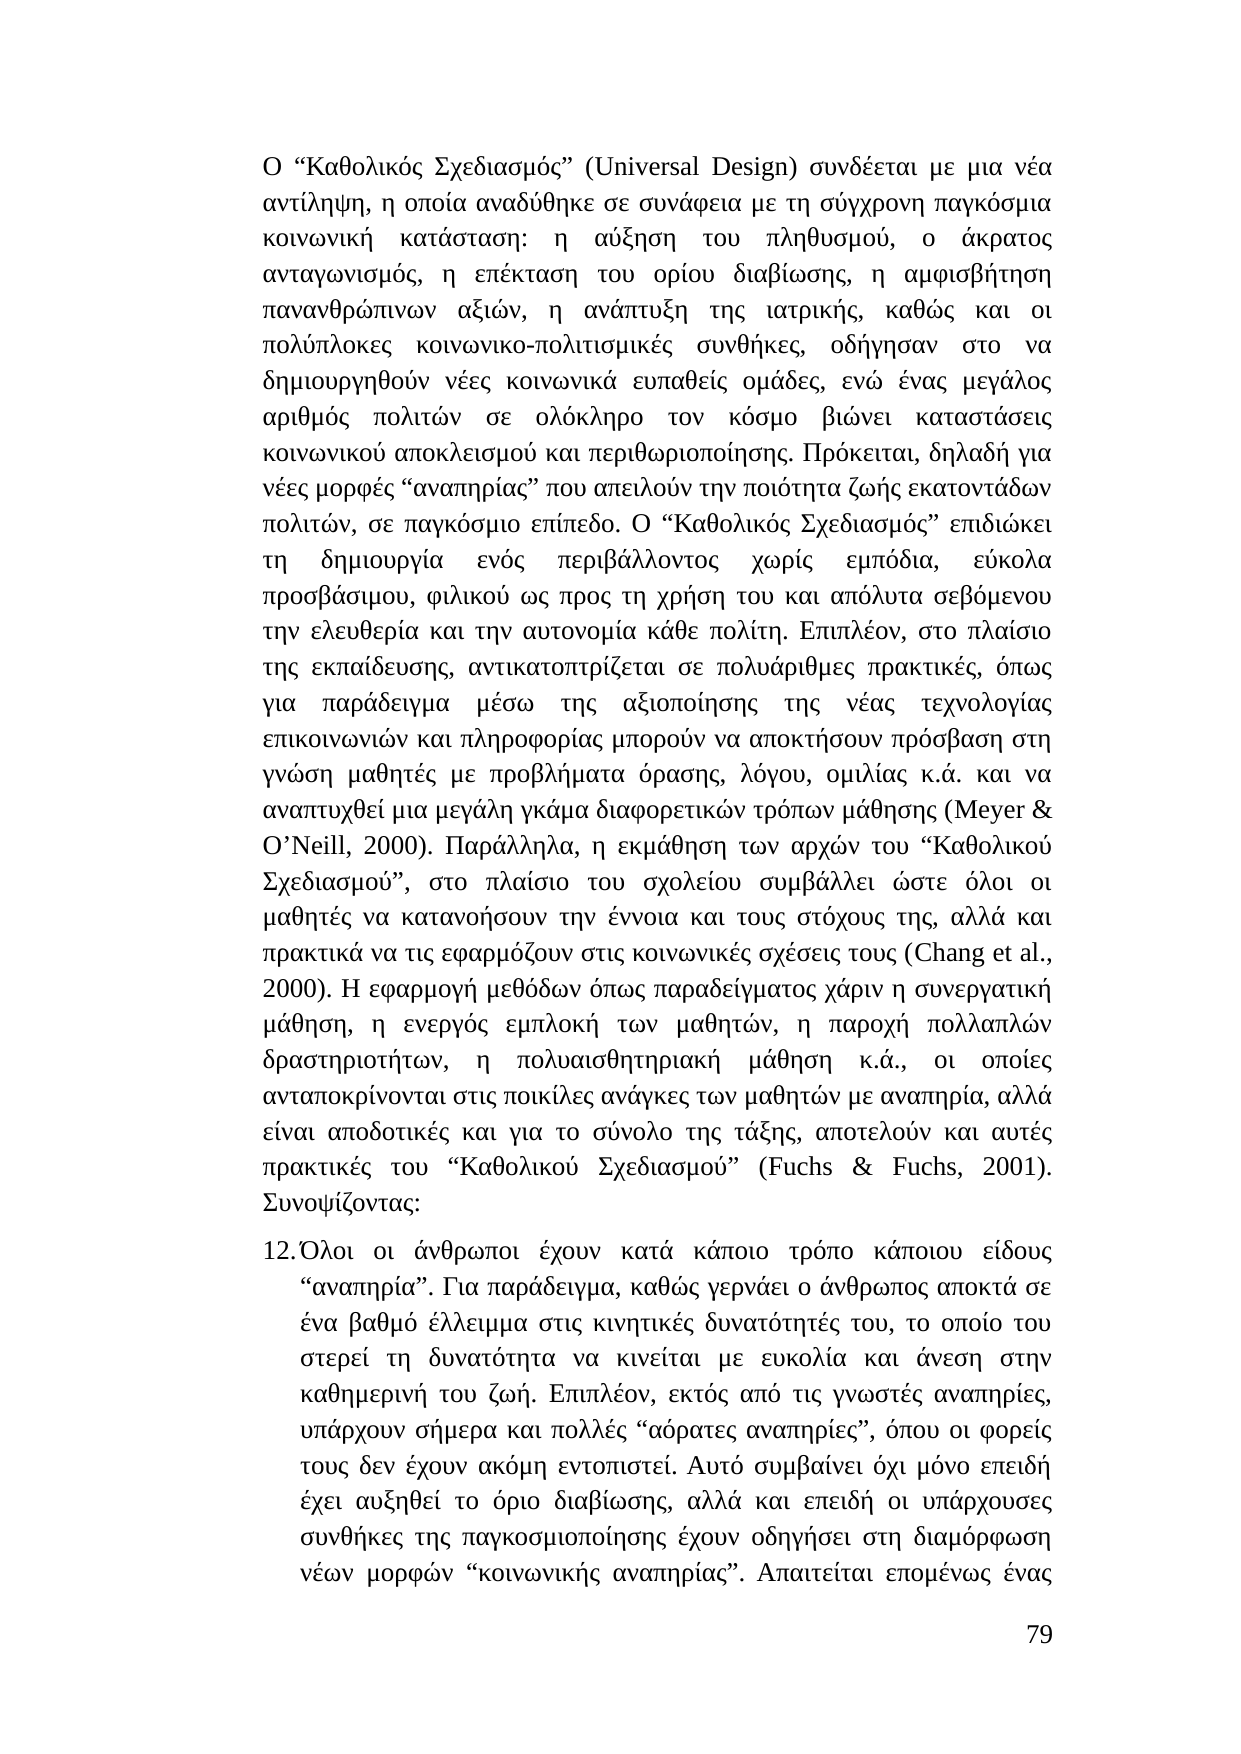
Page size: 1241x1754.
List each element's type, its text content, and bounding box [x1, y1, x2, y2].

text Ο “Καθολικός Σχεδιασμός” (Universal Design) συνδέεται με μια νέα αντίληψη, η οποία αναδύθηκε σε συνάφεια με τη σύγχρονη παγκόσμια κοινωνική κατάσταση: η αύξηση του πληθυσμού, ο άκρατος ανταγωνισμός, η επέκταση του ορίου διαβίωσης, η αμφισβήτηση πανανθρώπινων αξιών, η ανάπτυξη της ιατρικής, καθώς και οι πολύπλοκες κοινωνικο-πολιτισμικές συνθήκες, οδήγησαν στο να δημιουργηθούν νέες κοινωνικά ευπαθείς ομάδες, ενώ ένας μεγάλος αριθμός πολιτών σε ολόκληρο τον κόσμο βιώνει καταστάσεις κοινωνικού αποκλεισμού και περιθωριοποίησης. Πρόκειται, δηλαδή για νέες μορφές “αναπηρίας” που απειλούν την ποιότητα ζωής εκατοντάδων πολιτών, σε παγκόσμιο επίπεδο. Ο “Καθολικός Σχεδιασμός” επιδιώκει τη δημιουργία ενός περιβάλλοντος χωρίς εμπόδια, εύκολα προσβάσιμου, φιλικού ως προς τη χρήση του και απόλυτα σεβόμενου την ελευθερία και την αυτονομία κάθε πολίτη. Επιπλέον, στο πλαίσιο της εκπαίδευσης, αντικατοπτρίζεται σε πολυάριθμες πρακτικές, όπως για παράδειγμα μέσω της αξιοποίησης της νέας τεχνολογίας επικοινωνιών και πληροφορίας μπορούν να αποκτήσουν πρόσβαση στη γνώση μαθητές με προβλήματα όρασης, λόγου, ομιλίας κ.ά. και να αναπτυχθεί μια μεγάλη γκάμα διαφορετικών τρόπων μάθησης (Meyer & O’Neill, 2000). Παράλληλα, η εκμάθηση των αρχών του “Καθολικού Σχεδιασμού”, στο πλαίσιο του σχολείου συμβάλλει ώστε όλοι οι μαθητές να κατανοήσουν την έννοια και τους στόχους της, αλλά και πρακτικά να τις εφαρμόζουν στις κοινωνικές σχέσεις τους (Chang et al., 2000). Η εφαρμογή μεθόδων όπως παραδείγματος χάριν η συνεργατική μάθηση, η ενεργός εμπλοκή των μαθητών, η παροχή πολλαπλών δραστηριοτήτων, η πολυαισθητηριακή μάθηση κ.ά., οι οποίες ανταποκρίνονται στις ποικίλες ανάγκες των μαθητών με αναπηρία, αλλά είναι αποδοτικές και για το σύνολο της τάξης, αποτελούν και αυτές πρακτικές του “Καθολικού Σχεδιασμού” (Fuchs & Fuchs, 2001). Συνοψίζοντας: [262, 150, 1053, 1217]
list Όλοι οι άνθρωποι έχουν κατά κάποιο τρόπο κάποιου είδους “αναπηρία”. Για παράδειγμα, καθώς γερνάει ο άνθρωπος αποκτά σε ένα βαθμό έλλειμμα στις κινητικές δυνατότητές του, το οποίο του στερεί τη δυνατότητα να κινείται με ευκολία και άνεση στην καθημερινή του ζωή. Επιπλέον, εκτός από τις γνωστές αναπηρίες, υπάρχουν σήμερα και πολλές “αόρατες αναπηρίες”, όπου οι φορείς τους δεν έχουν ακόμη εντοπιστεί. Αυτό συμβαίνει όχι μόνο επειδή έχει αυξηθεί το όριο διαβίωσης, αλλά και επειδή οι υπάρχουσες συνθήκες της παγκοσμιοποίησης έχουν οδηγήσει στη διαμόρφωση νέων μορφών “κοινωνικής αναπηρίας”. Απαιτείται επομένως ένας [262, 1234, 1053, 1587]
